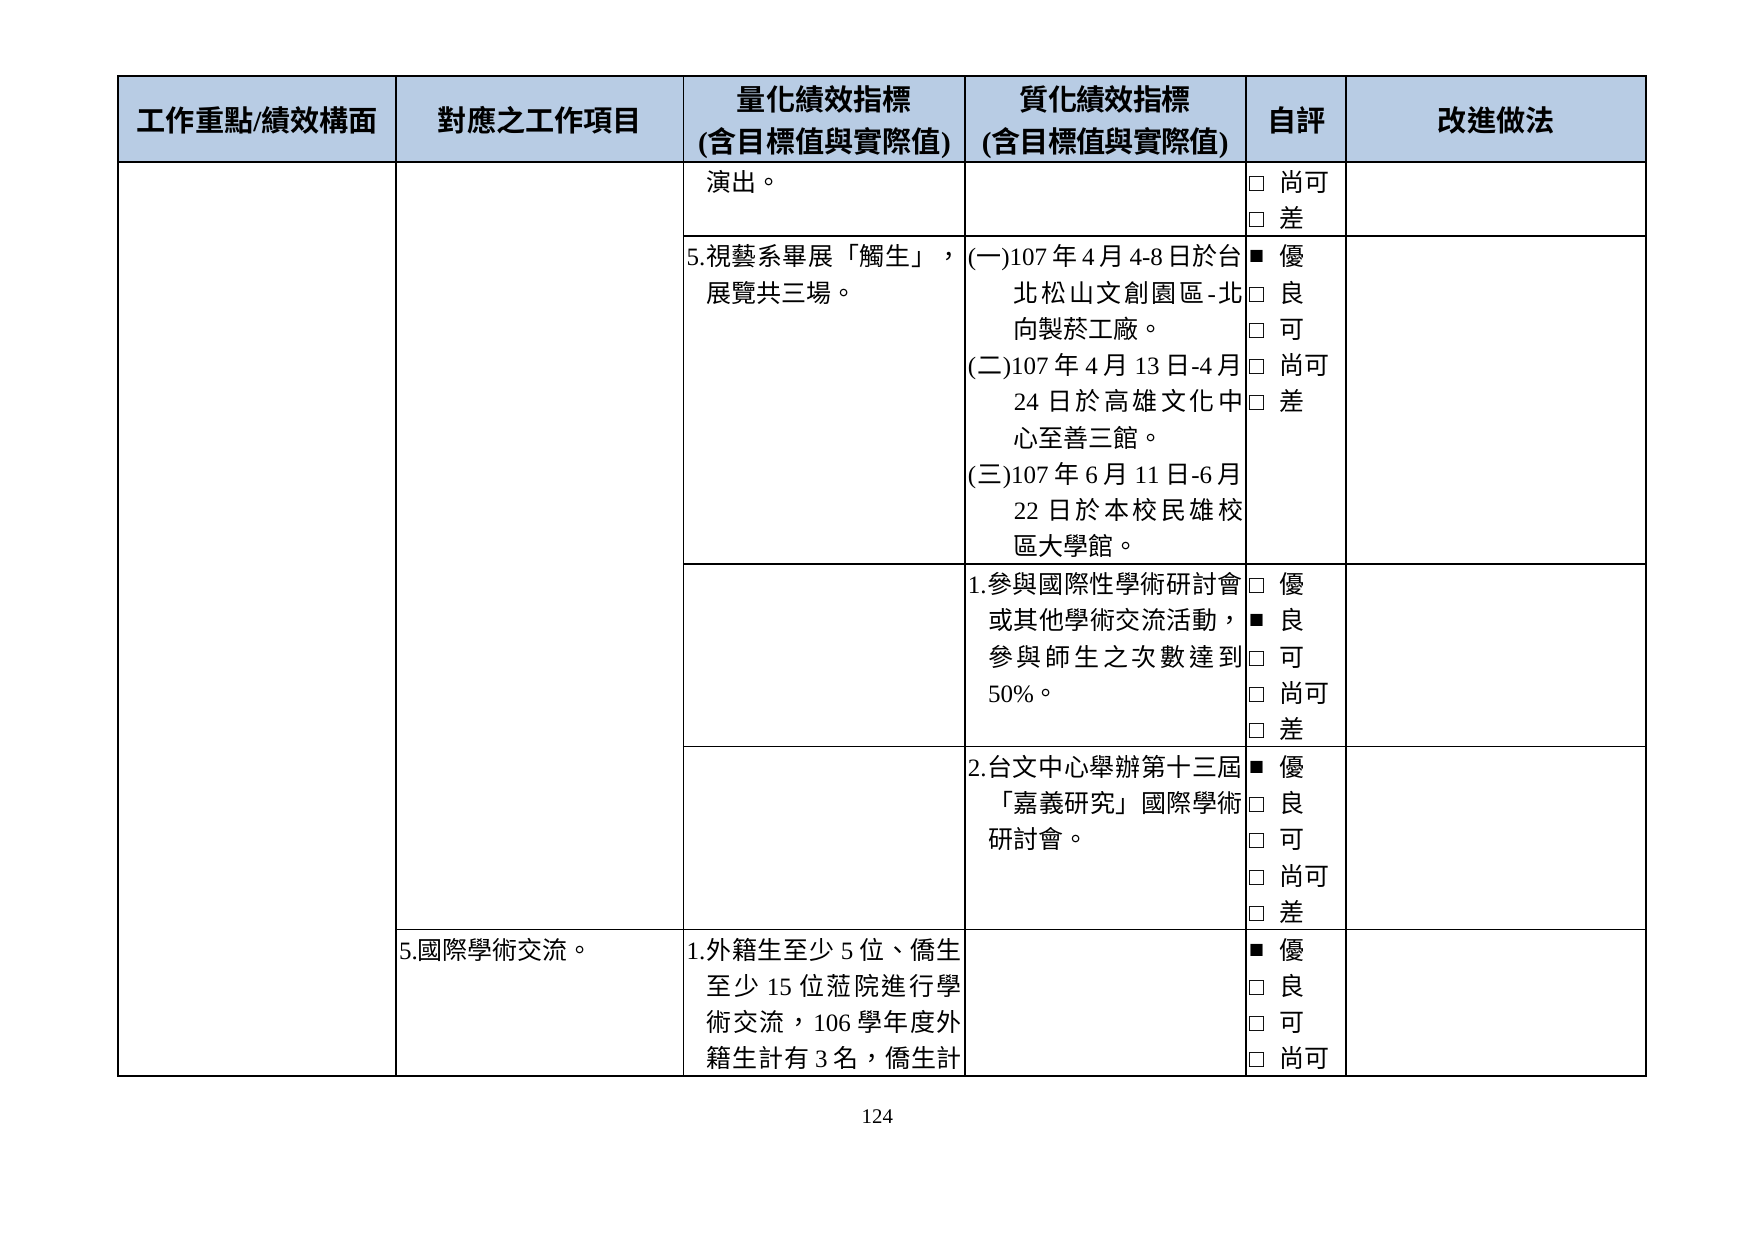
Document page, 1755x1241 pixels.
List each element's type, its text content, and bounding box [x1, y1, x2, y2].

table_cell 5.國際學術交流。 [397, 930, 683, 1075]
table_cell ■ 優 □ 良 □ 可 □ 尚可 [1247, 930, 1345, 1075]
table_cell [1347, 930, 1645, 1075]
table_cell 1.外籍生至少5位、僑生至少15位蒞院進行學術交流，106學年度外籍生計有3名，僑生計 [684, 930, 964, 1075]
table_cell [1347, 747, 1645, 929]
table_cell 5.視藝系畢展「觸生」，展覽共三場。 [684, 237, 964, 563]
table_header 自評 [1247, 77, 1345, 161]
table_cell [1347, 163, 1645, 235]
table_cell [966, 930, 1245, 1075]
table_header 改進做法 [1347, 77, 1645, 161]
table_cell [1347, 237, 1645, 563]
table_cell 1.參與國際性學術研討會或其他學術交流活動，參與師生之次數達到50%。 [966, 565, 1245, 746]
table_cell [966, 163, 1245, 235]
table_header 對應之工作項目 [397, 77, 683, 161]
table_header 質化績效指標 (含目標值與實際值) [966, 77, 1245, 161]
table_cell [397, 163, 683, 929]
table_cell [684, 747, 964, 929]
table_cell ■ 優 □ 良 □ 可 □ 尚可 □ 差 [1247, 747, 1345, 929]
table_cell ■ 優 □ 良 □ 可 □ 尚可 □ 差 [1247, 237, 1345, 563]
table_cell 2.台文中心舉辦第十三屆「嘉義研究」國際學術研討會。 [966, 747, 1245, 929]
table_cell □ 尚可 □ 差 [1247, 163, 1345, 235]
table_cell (一)107年4月4-8日於台北松山文創園區-北向製菸工廠。 (二)107年4月13日-4月24日於高雄文化中心至善三館。 (三)107年6月11日-6月22日於本校民雄校區大學館。 [966, 237, 1245, 563]
table_cell [1347, 565, 1645, 746]
table_header 量化績效指標 (含目標值與實際值) [684, 77, 964, 161]
table_cell □ 優 ■ 良 □ 可 □ 尚可 □ 差 [1247, 565, 1345, 746]
table_cell [119, 163, 395, 1075]
table_cell 演出。 [684, 163, 964, 235]
table_header 工作重點/績效構面 [119, 77, 395, 161]
table_cell [684, 565, 964, 746]
